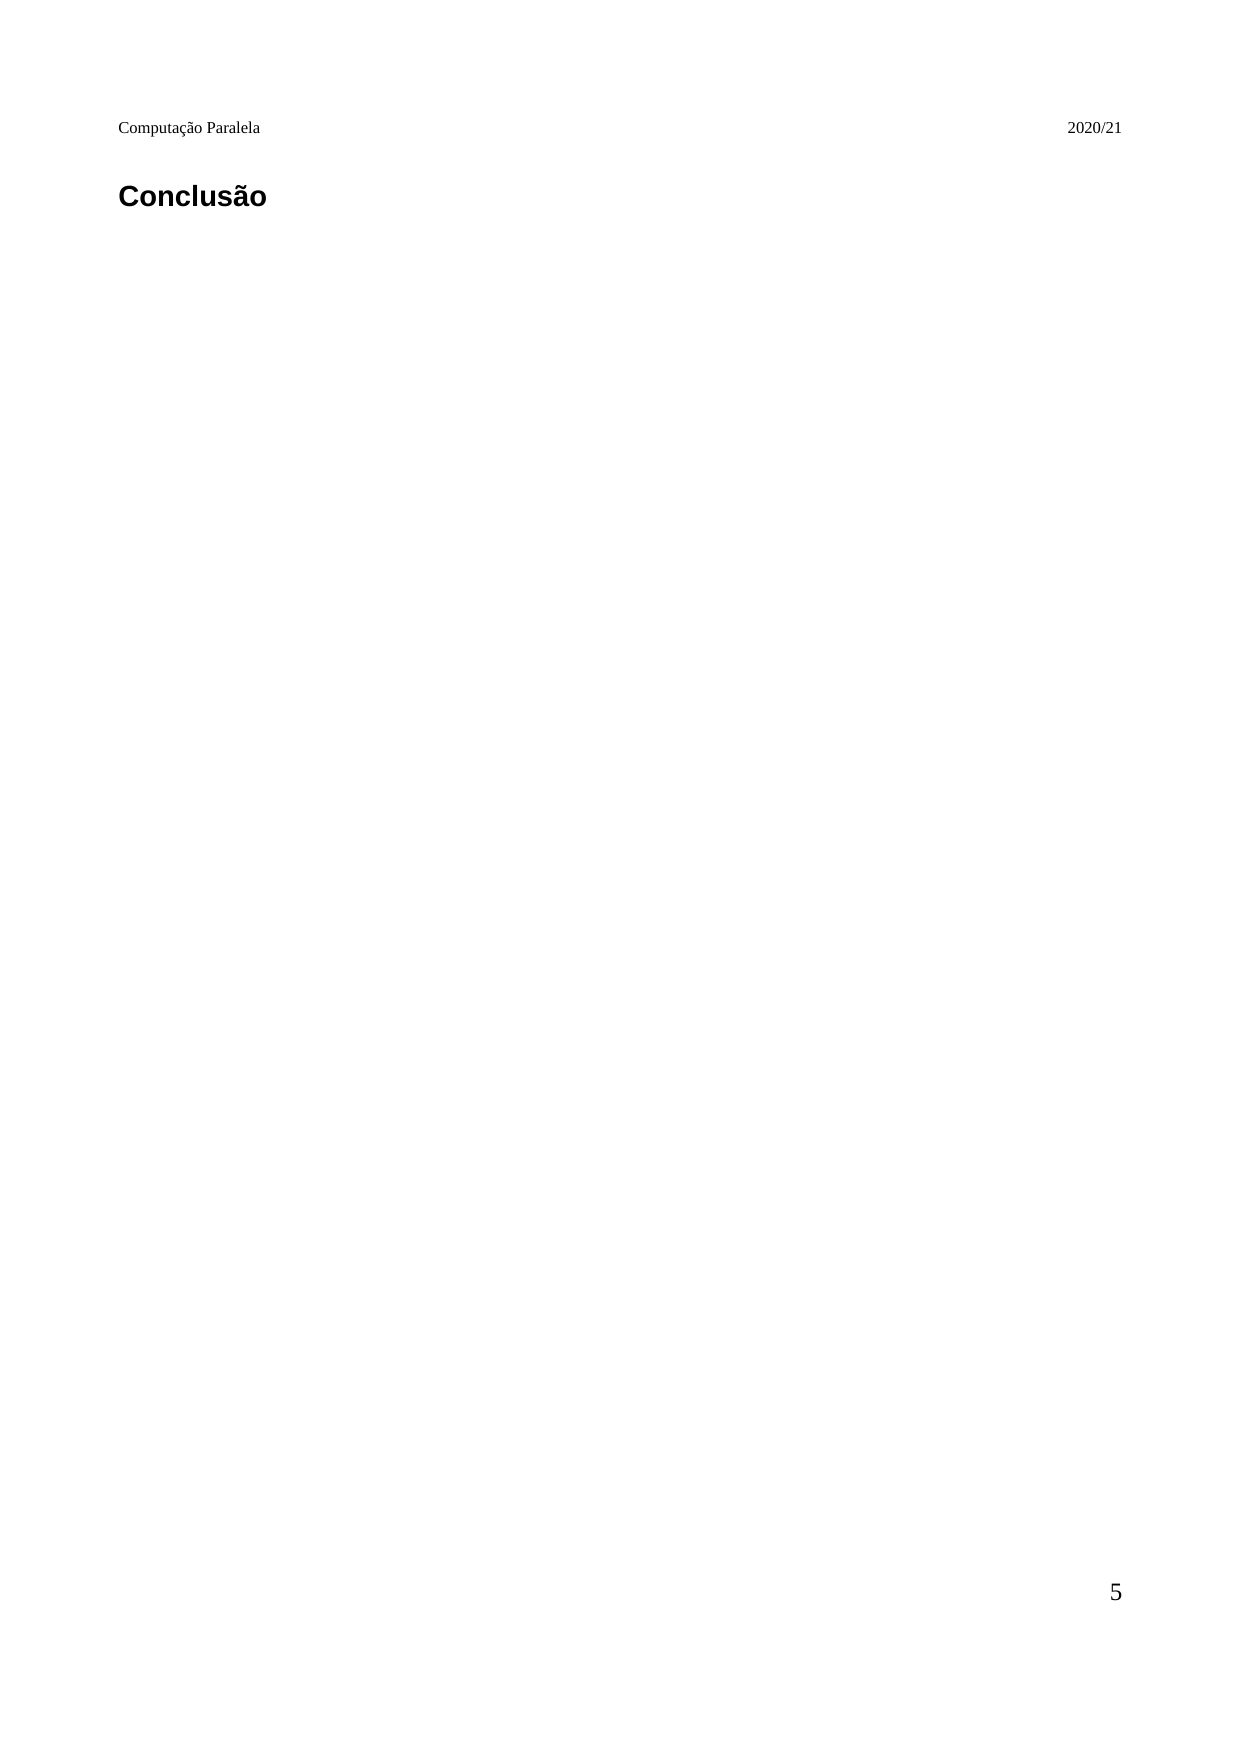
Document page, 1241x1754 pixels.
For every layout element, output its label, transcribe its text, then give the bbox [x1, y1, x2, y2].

subtitle Conclusão [118, 178, 1122, 212]
